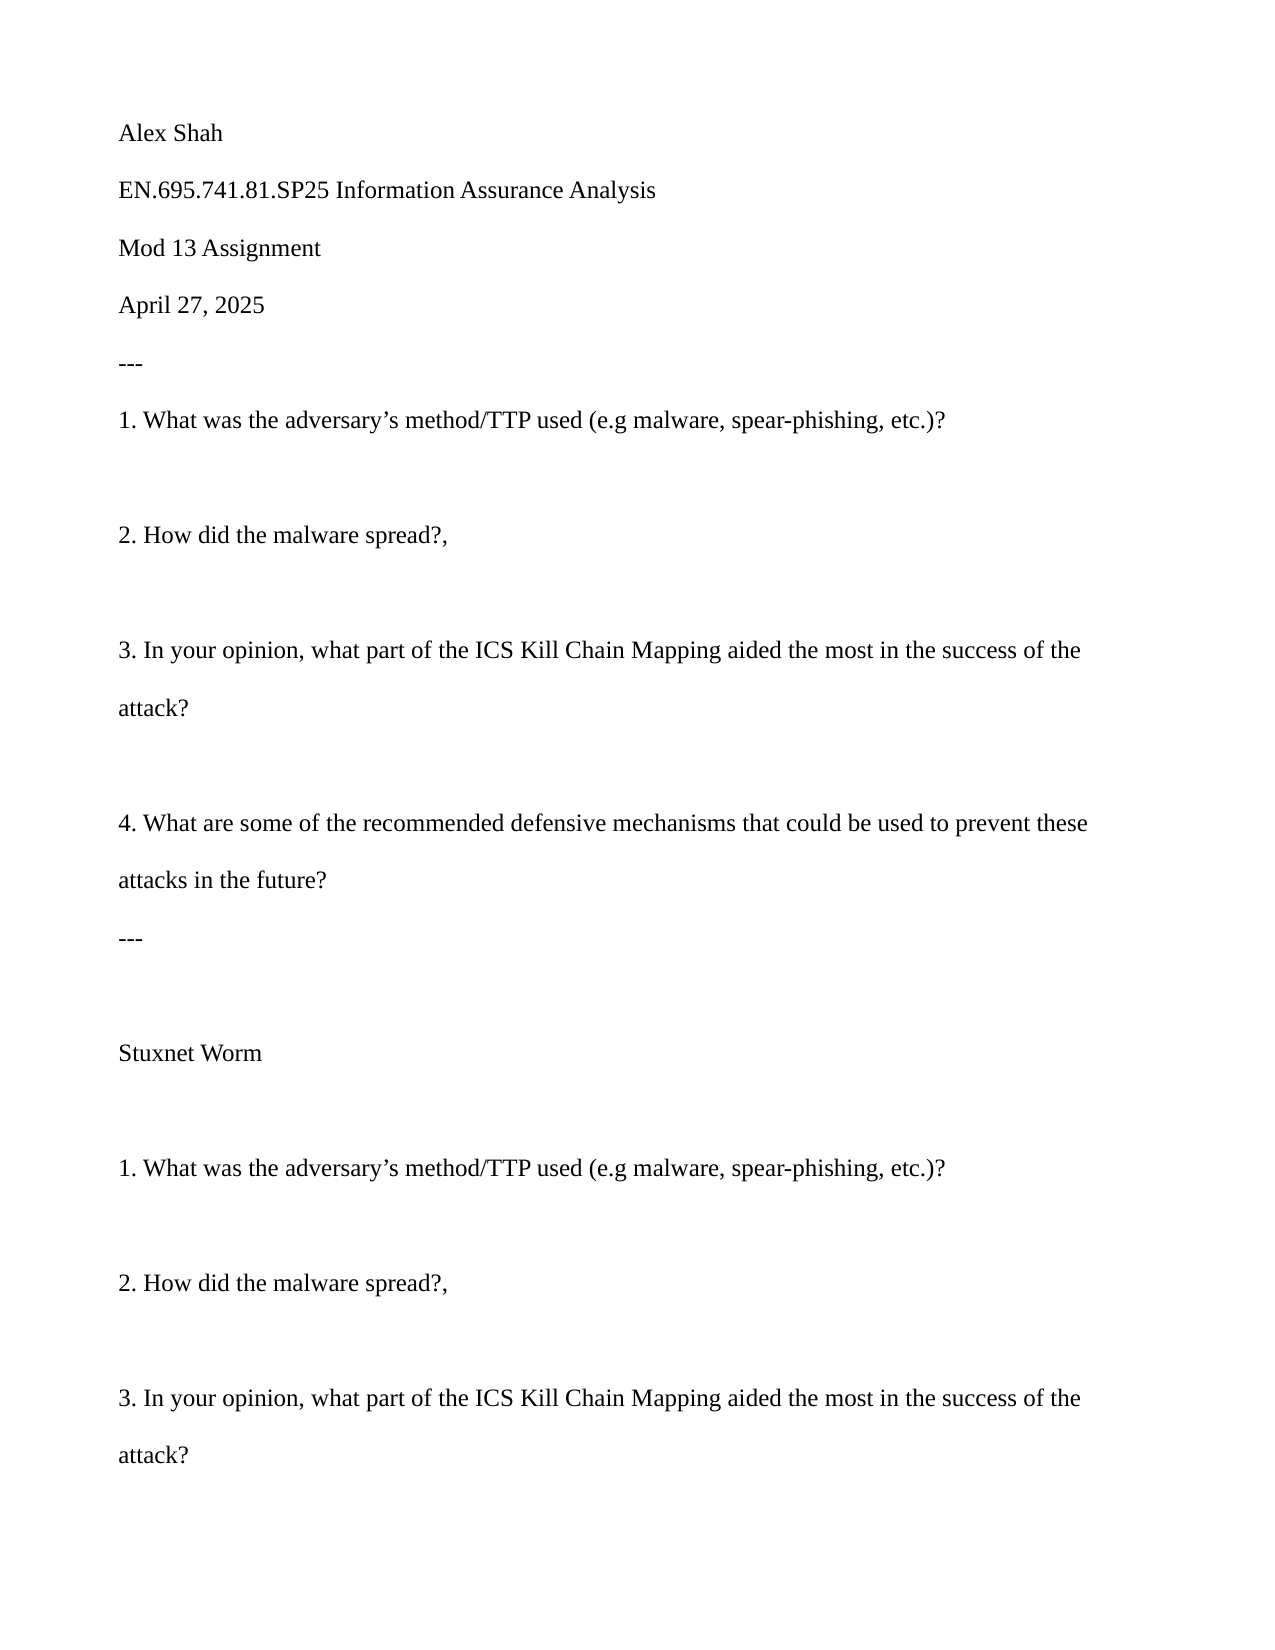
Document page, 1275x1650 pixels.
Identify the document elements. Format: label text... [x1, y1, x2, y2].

text Alex Shah [118, 118, 1157, 147]
text 3. In your opinion, what part of the ICS Kill Chain Mapping aided the most in the success of the attack? [118, 636, 1157, 722]
text EN.695.741.81.SP25 Information Assurance Analysis [118, 176, 1157, 204]
text 1. What was the adversary’s method/TTP used (e.g malware, spear-phishing, etc.)? [118, 406, 1157, 434]
text 3. In your opinion, what part of the ICS Kill Chain Mapping aided the most in the success of the attack? [118, 1383, 1157, 1469]
text Mod 13 Assignment [118, 233, 1157, 262]
text --- [118, 923, 1157, 952]
text Stuxnet Worm [118, 1038, 1157, 1067]
text 1. What was the adversary’s method/TTP used (e.g malware, spear-phishing, etc.)? [118, 1153, 1157, 1182]
text 4. What are some of the recommended defensive mechanisms that could be used to prevent these attacks in the future? [118, 808, 1157, 894]
text 2. How did the malware spread?, [118, 1268, 1157, 1297]
text April 27, 2025 [118, 291, 1157, 319]
text 2. How did the malware spread?, [118, 521, 1157, 549]
text --- [118, 348, 1157, 377]
